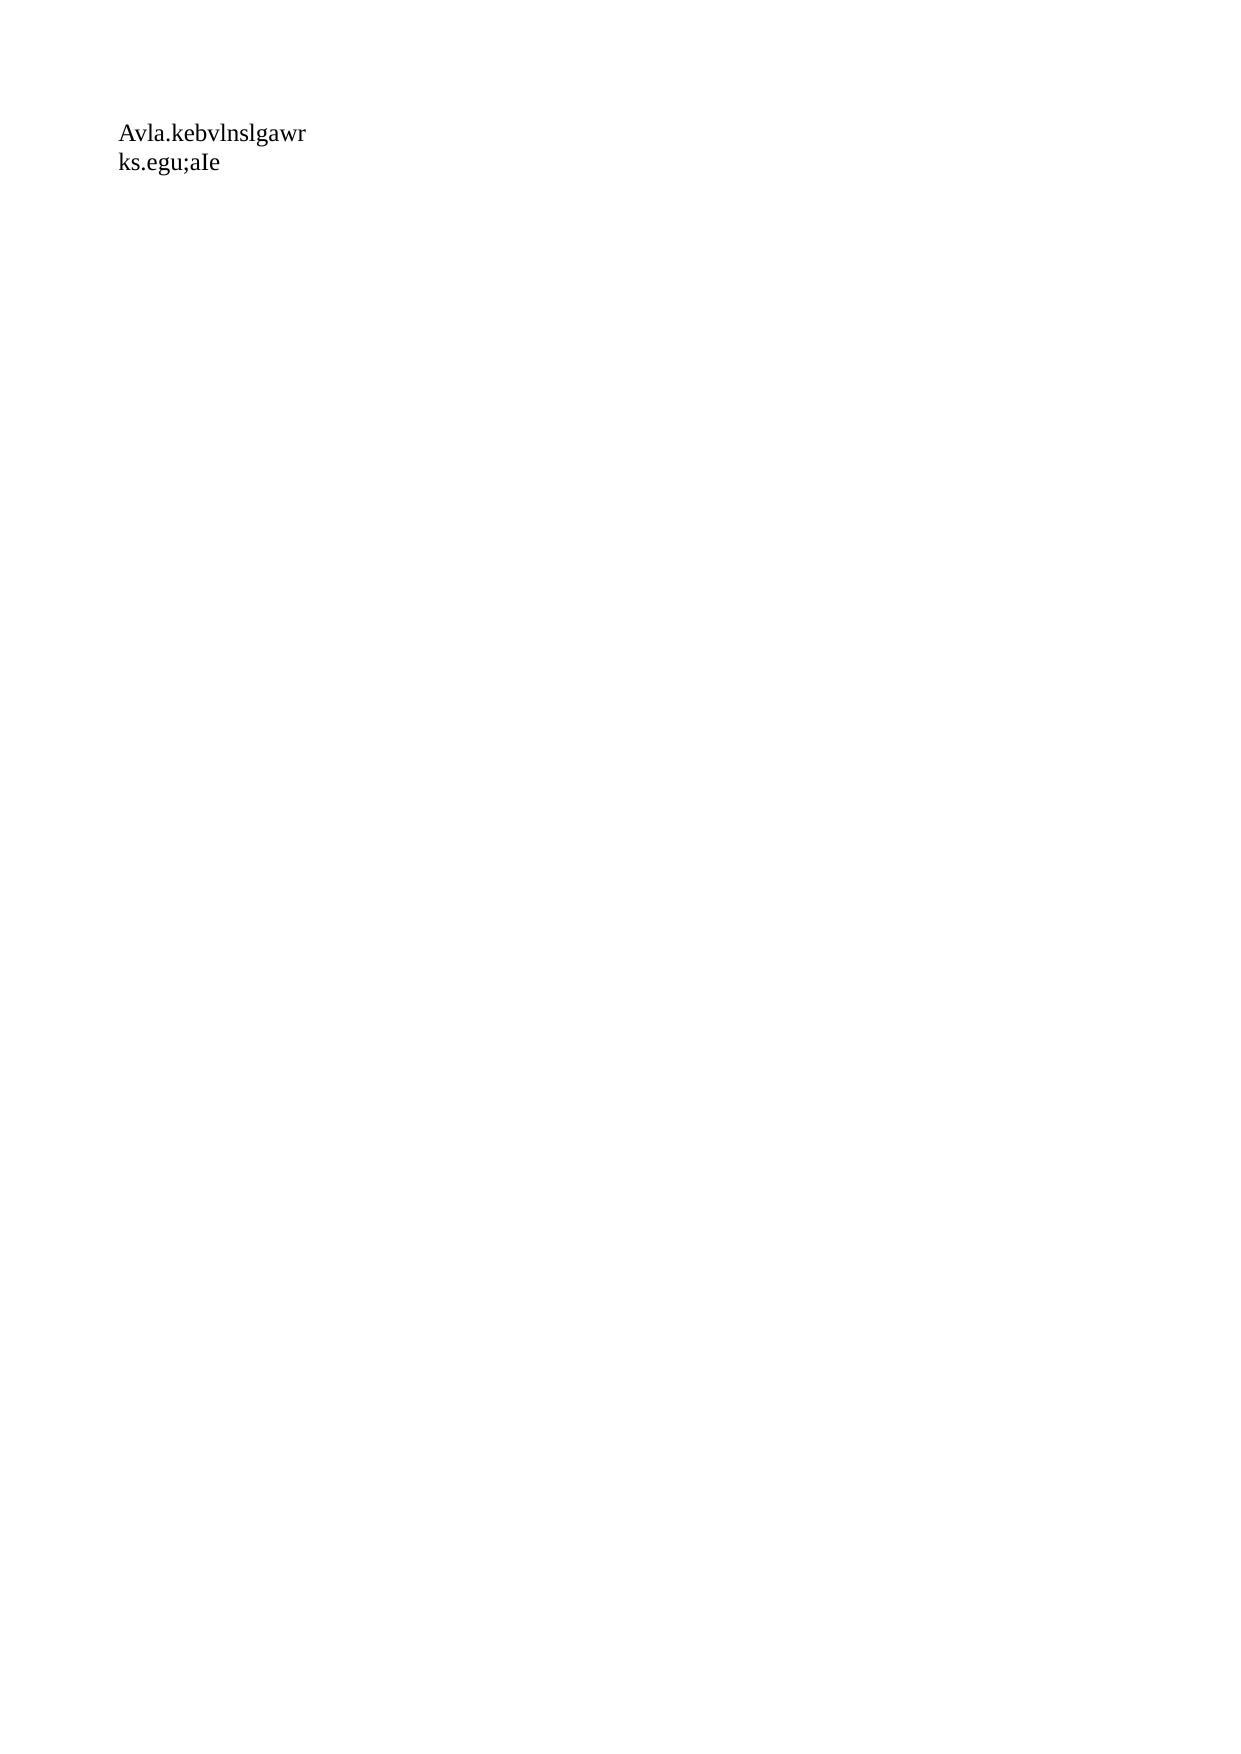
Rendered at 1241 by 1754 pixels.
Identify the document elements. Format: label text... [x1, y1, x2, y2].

text ks.egu;aIe [118, 147, 1122, 176]
text Avla.kebvlnslgawr [118, 118, 1122, 147]
